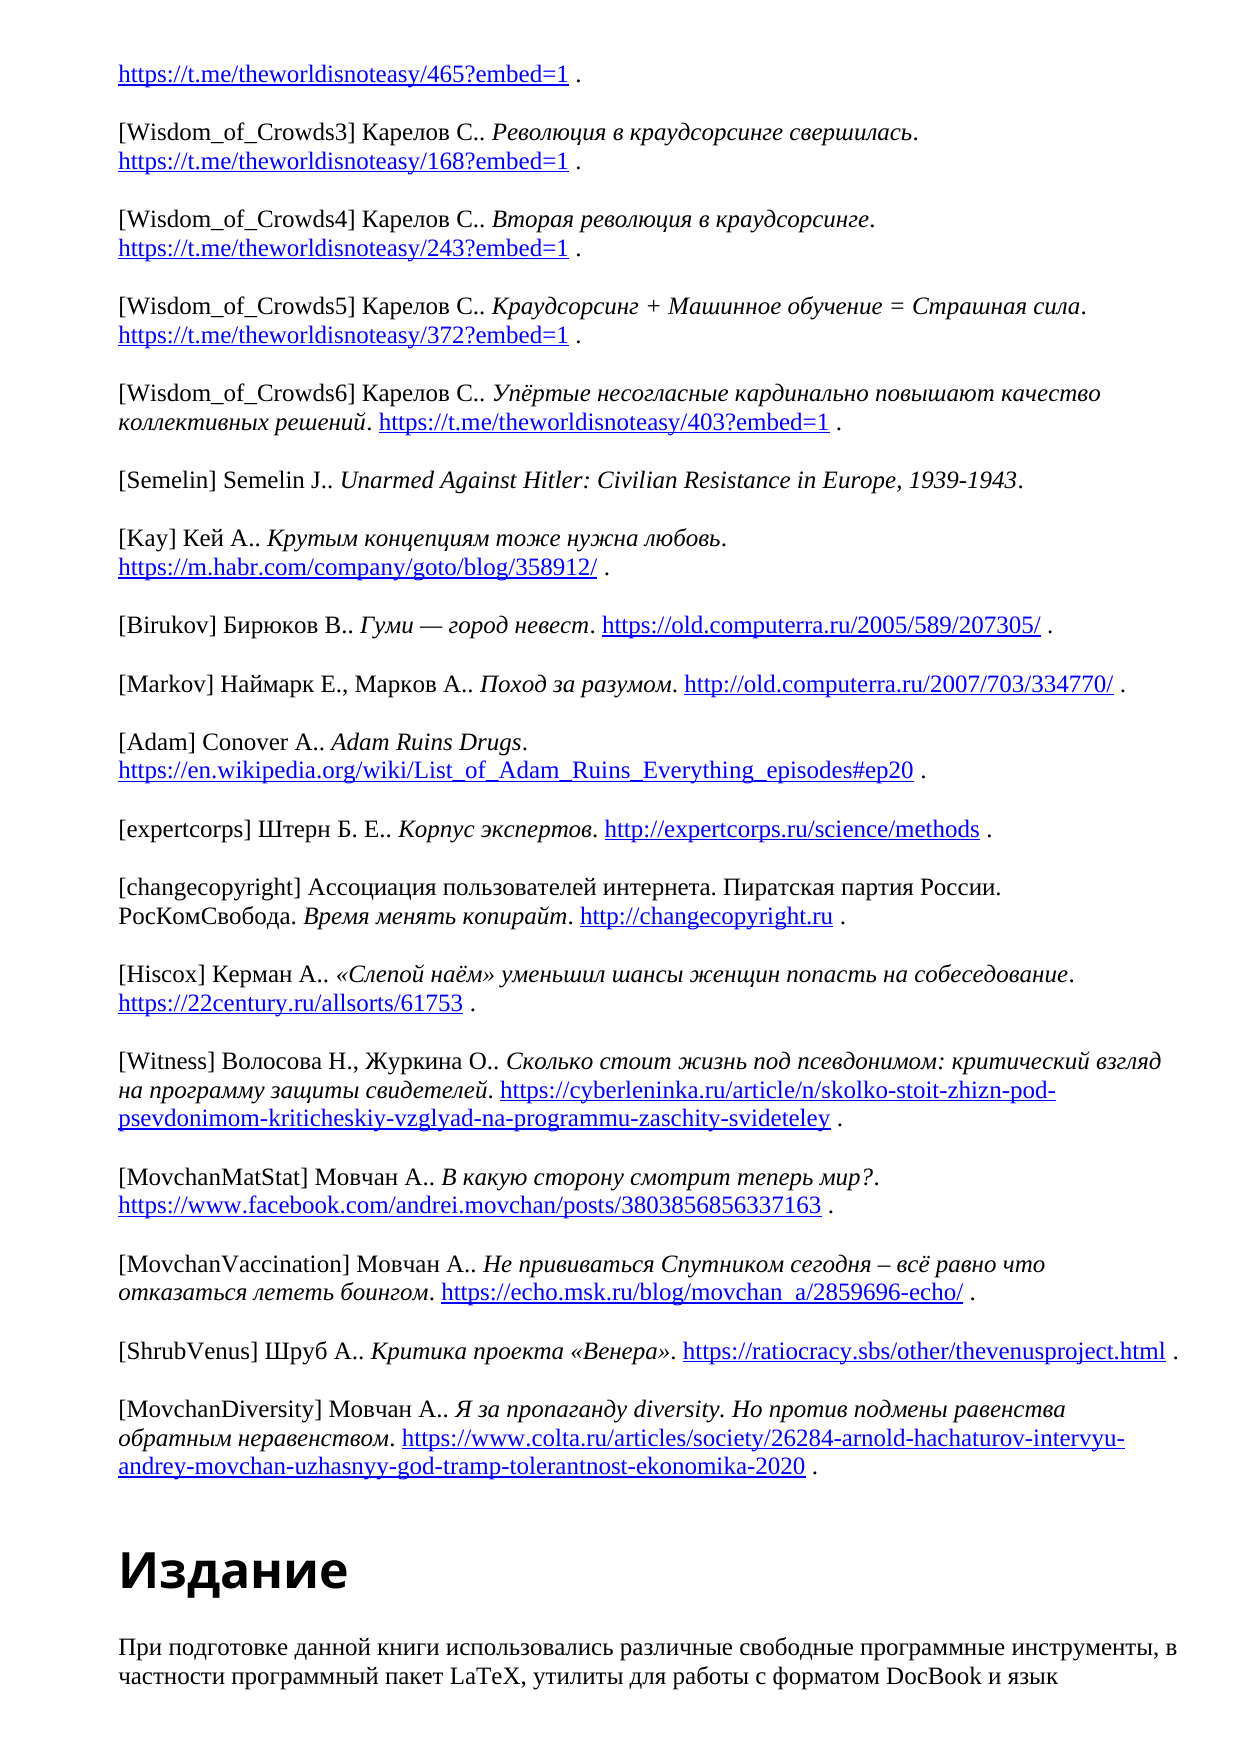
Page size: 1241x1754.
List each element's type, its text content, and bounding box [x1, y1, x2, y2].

text [changecopyright] Ассоциация пользователей интернета. Пиратская партия России. РосКомСвобода. Время менять копирайт. http://changecopyright.ru . [118, 872, 1181, 929]
text [MovchanVaccination] Мовчан А.. Не прививаться Спутником сегодня – всё равно что отказаться лететь боингом. https://echo.msk.ru/blog/movchan_a/2859696-echo/ . [118, 1249, 1181, 1306]
text https://t.me/theworldisnoteasy/465?embed=1 . [118, 59, 1181, 88]
subtitle Издание [118, 1535, 1181, 1603]
text При подготовке данной книги использовались различные свободные программные инструменты, в частности программный пакет LaTeX, утилиты для работы с форматом DocBook и язык [118, 1632, 1181, 1690]
text [ShrubVenus] Шруб А.. Критика проекта «Венера». https://ratiocracy.sbs/other/thevenusproject.html . [118, 1336, 1181, 1364]
text [Adam] Conover A.. Adam Ruins Drugs. https://en.wikipedia.org/wiki/List_of_Adam_Ruins_Everything_episodes#ep20 . [118, 727, 1181, 784]
text [Semelin] Semelin J.. Unarmed Against Hitler: Civilian Resistance in Europe, 1939-1943. [118, 465, 1181, 494]
text [MovchanDiversity] Мовчан А.. Я за пропаганду diversity. Но против подмены равенства обратным неравенством. https://www.colta.ru/articles/society/26284-arnold-hachaturov-intervyu-andrey-movchan-uzhasnyy-god-tramp-tolerantnost-ekonomika-2020 . [118, 1394, 1181, 1480]
text [Kay] Кей А.. Крутым концепциям тоже нужна любовь. https://m.habr.com/company/goto/blog/358912/ . [118, 523, 1181, 581]
text [Witness] Волосова Н., Журкина О.. Сколько стоит жизнь под псевдонимом: критический взгляд на программу защиты свидетелей. https://cyberleninka.ru/article/n/skolko-stoit-zhizn-pod-psevdonimom-kriticheskiy-vzglyad-na-programmu-zaschity-svideteley . [118, 1046, 1181, 1132]
text [Wisdom_of_Crowds4] Карелов С.. Вторая революция в краудсорсинге. https://t.me/theworldisnoteasy/243?embed=1 . [118, 204, 1181, 262]
text [Wisdom_of_Crowds6] Карелов С.. Упёртые несогласные кардинально повышают качество коллективных решений. https://t.me/theworldisnoteasy/403?embed=1 . [118, 378, 1181, 436]
text [expertcorps] Штерн Б. Е.. Корпус экспертов. http://expertcorps.ru/science/methods . [118, 814, 1181, 843]
text [Birukov] Бирюков В.. Гуми — город невест. https://old.computerra.ru/2005/589/207305/ . [118, 610, 1181, 639]
text [Wisdom_of_Crowds5] Карелов С.. Краудсорсинг + Машинное обучение = Страшная сила. https://t.me/theworldisnoteasy/372?embed=1 . [118, 291, 1181, 349]
text [MovchanMatStat] Мовчан А.. В какую сторону смотрит теперь мир?. https://www.facebook.com/andrei.movchan/posts/3803856856337163 . [118, 1162, 1181, 1219]
text [Hiscox] Керман А.. «Слепой наём» уменьшил шансы женщин попасть на собеседование. https://22century.ru/allsorts/61753 . [118, 959, 1181, 1017]
text [Wisdom_of_Crowds3] Карелов С.. Революция в краудсорсинге свершилась. https://t.me/theworldisnoteasy/168?embed=1 . [118, 117, 1181, 175]
text [Markov] Наймарк Е., Марков А.. Поход за разумом. http://old.computerra.ru/2007/703/334770/ . [118, 669, 1181, 697]
